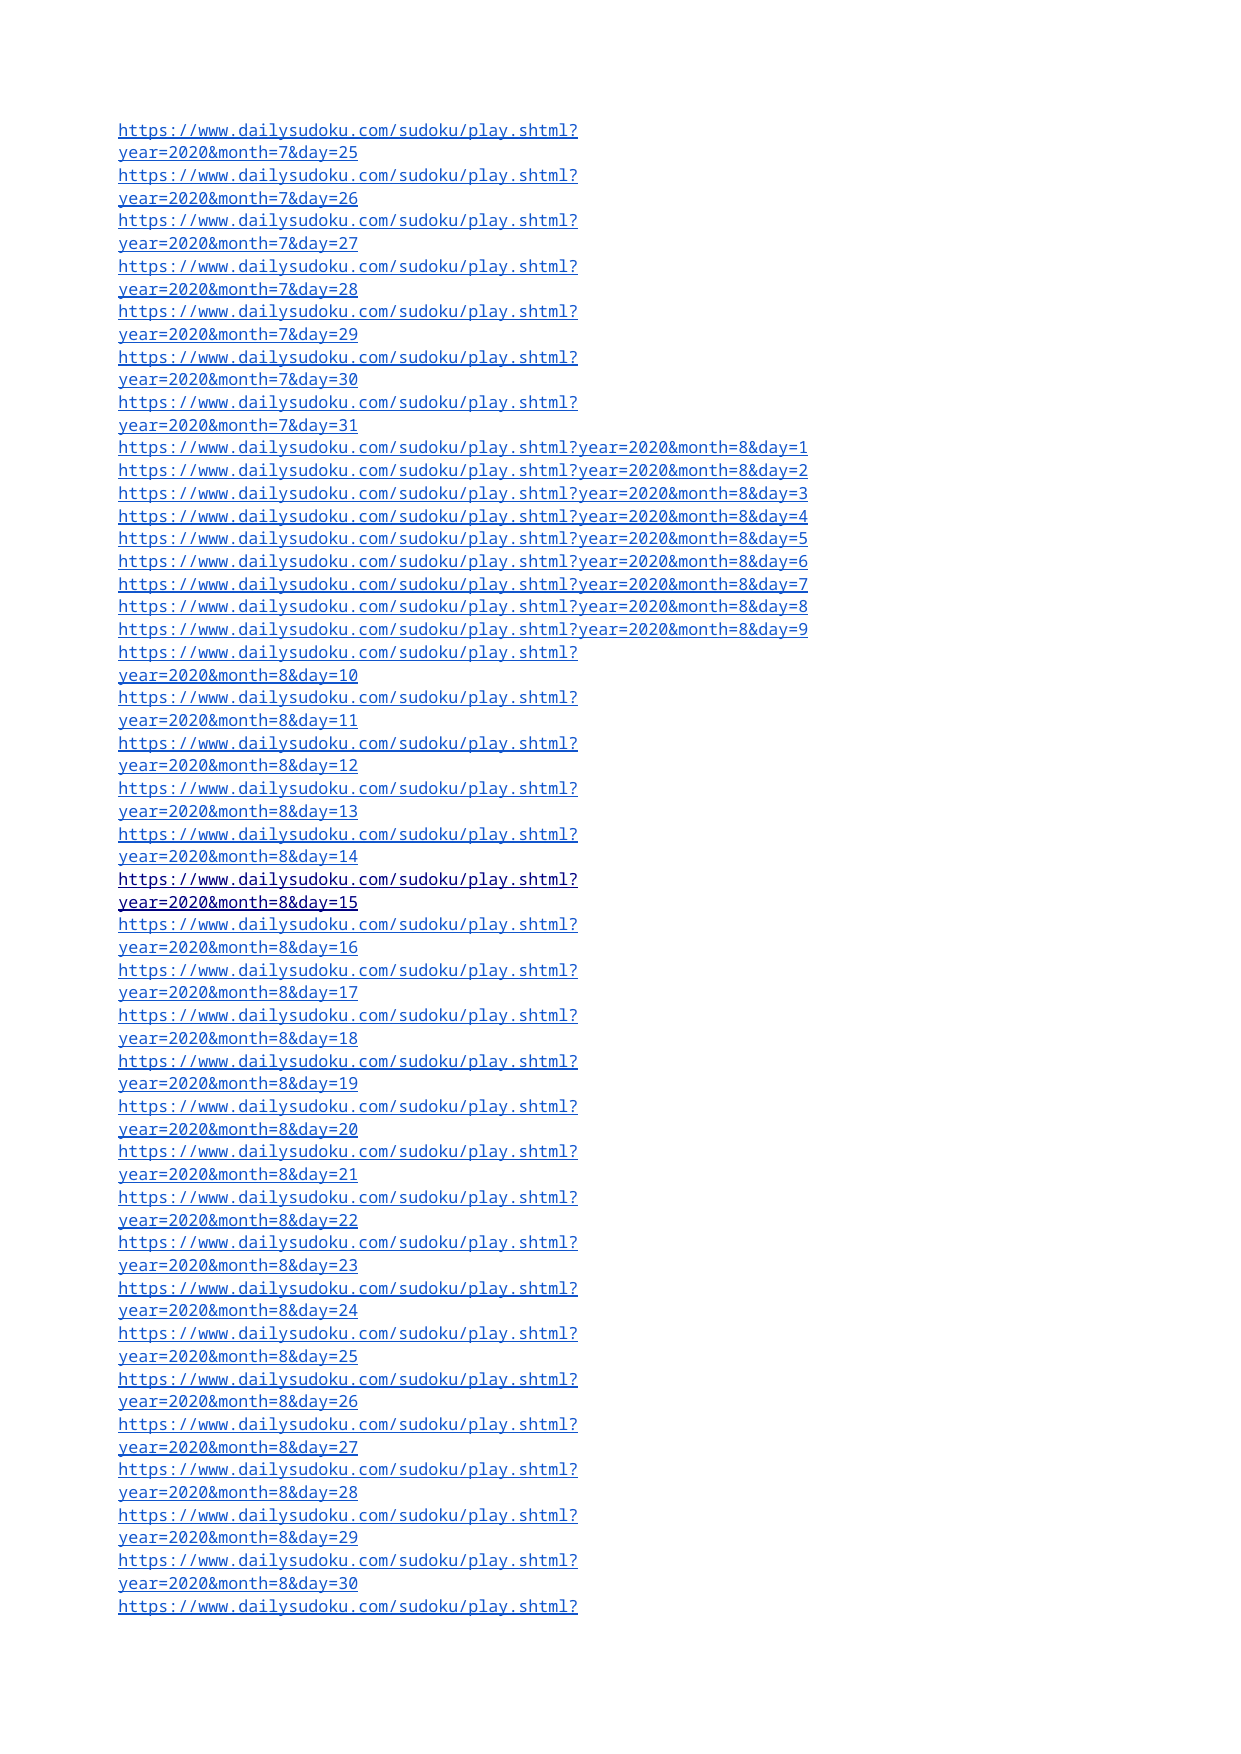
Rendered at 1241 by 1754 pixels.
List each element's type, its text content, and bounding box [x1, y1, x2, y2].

table_cell https://www.dailysudoku.com/sudoku/play.shtml?year=2020&month=8&day=4 [118, 504, 812, 527]
table_cell https://www.dailysudoku.com/sudoku/play.shtml?year=2020&month=8&day=1 [118, 436, 812, 459]
table_cell https://www.dailysudoku.com/sudoku/play.shtml?year=2020&month=8&day=7 [118, 572, 812, 595]
table_cell https://www.dailysudoku.com/sudoku/play.shtml?year=2020&month=8&day=26 [118, 1367, 812, 1412]
table_cell https://www.dailysudoku.com/sudoku/play.shtml?year=2020&month=8&day=23 [118, 1231, 812, 1276]
table_cell https://www.dailysudoku.com/sudoku/play.shtml?year=2020&month=7&day=28 [118, 254, 812, 300]
table_cell https://www.dailysudoku.com/sudoku/play.shtml?year=2020&month=8&day=6 [118, 550, 812, 572]
table_cell https://www.dailysudoku.com/sudoku/play.shtml?year=2020&month=8&day=19 [118, 1049, 812, 1094]
table_cell https://www.dailysudoku.com/sudoku/play.shtml?year=2020&month=8&day=3 [118, 481, 812, 504]
table_cell https://www.dailysudoku.com/sudoku/play.shtml?year=2020&month=8&day=16 [118, 913, 812, 958]
table_cell https://www.dailysudoku.com/sudoku/play.shtml?year=2020&month=8&day=11 [118, 686, 812, 731]
table_cell https://www.dailysudoku.com/sudoku/play.shtml? [118, 1594, 812, 1617]
table_cell https://www.dailysudoku.com/sudoku/play.shtml?year=2020&month=7&day=31 [118, 391, 812, 436]
table_cell https://www.dailysudoku.com/sudoku/play.shtml?year=2020&month=8&day=10 [118, 640, 812, 686]
table_cell https://www.dailysudoku.com/sudoku/play.shtml?year=2020&month=8&day=8 [118, 595, 812, 618]
table_cell https://www.dailysudoku.com/sudoku/play.shtml?year=2020&month=8&day=22 [118, 1185, 812, 1231]
table_cell https://www.dailysudoku.com/sudoku/play.shtml?year=2020&month=8&day=13 [118, 777, 812, 822]
table_cell https://www.dailysudoku.com/sudoku/play.shtml?year=2020&month=7&day=29 [118, 300, 812, 345]
table_cell https://www.dailysudoku.com/sudoku/play.shtml?year=2020&month=8&day=12 [118, 731, 812, 777]
table_cell https://www.dailysudoku.com/sudoku/play.shtml?year=2020&month=8&day=15 [118, 868, 812, 913]
table_cell https://www.dailysudoku.com/sudoku/play.shtml?year=2020&month=8&day=27 [118, 1413, 812, 1458]
table_cell https://www.dailysudoku.com/sudoku/play.shtml?year=2020&month=8&day=29 [118, 1503, 812, 1549]
table_cell https://www.dailysudoku.com/sudoku/play.shtml?year=2020&month=8&day=28 [118, 1458, 812, 1503]
table_cell https://www.dailysudoku.com/sudoku/play.shtml?year=2020&month=8&day=24 [118, 1276, 812, 1322]
table_cell https://www.dailysudoku.com/sudoku/play.shtml?year=2020&month=8&day=30 [118, 1549, 812, 1594]
table_cell https://www.dailysudoku.com/sudoku/play.shtml?year=2020&month=8&day=25 [118, 1322, 812, 1367]
table_cell https://www.dailysudoku.com/sudoku/play.shtml?year=2020&month=8&day=9 [118, 618, 812, 640]
table_cell https://www.dailysudoku.com/sudoku/play.shtml?year=2020&month=8&day=14 [118, 822, 812, 867]
table_cell https://www.dailysudoku.com/sudoku/play.shtml?year=2020&month=8&day=2 [118, 459, 812, 481]
table_cell https://www.dailysudoku.com/sudoku/play.shtml?year=2020&month=7&day=30 [118, 345, 812, 391]
table_cell https://www.dailysudoku.com/sudoku/play.shtml?year=2020&month=8&day=18 [118, 1004, 812, 1049]
table_cell https://www.dailysudoku.com/sudoku/play.shtml?year=2020&month=7&day=26 [118, 164, 812, 209]
table_cell https://www.dailysudoku.com/sudoku/play.shtml?year=2020&month=7&day=27 [118, 209, 812, 254]
table_cell https://www.dailysudoku.com/sudoku/play.shtml?year=2020&month=8&day=17 [118, 958, 812, 1004]
table_cell https://www.dailysudoku.com/sudoku/play.shtml?year=2020&month=8&day=20 [118, 1095, 812, 1140]
table_cell https://www.dailysudoku.com/sudoku/play.shtml?year=2020&month=8&day=21 [118, 1140, 812, 1185]
table_cell https://www.dailysudoku.com/sudoku/play.shtml?year=2020&month=7&day=25 [118, 118, 812, 163]
table_cell https://www.dailysudoku.com/sudoku/play.shtml?year=2020&month=8&day=5 [118, 527, 812, 549]
